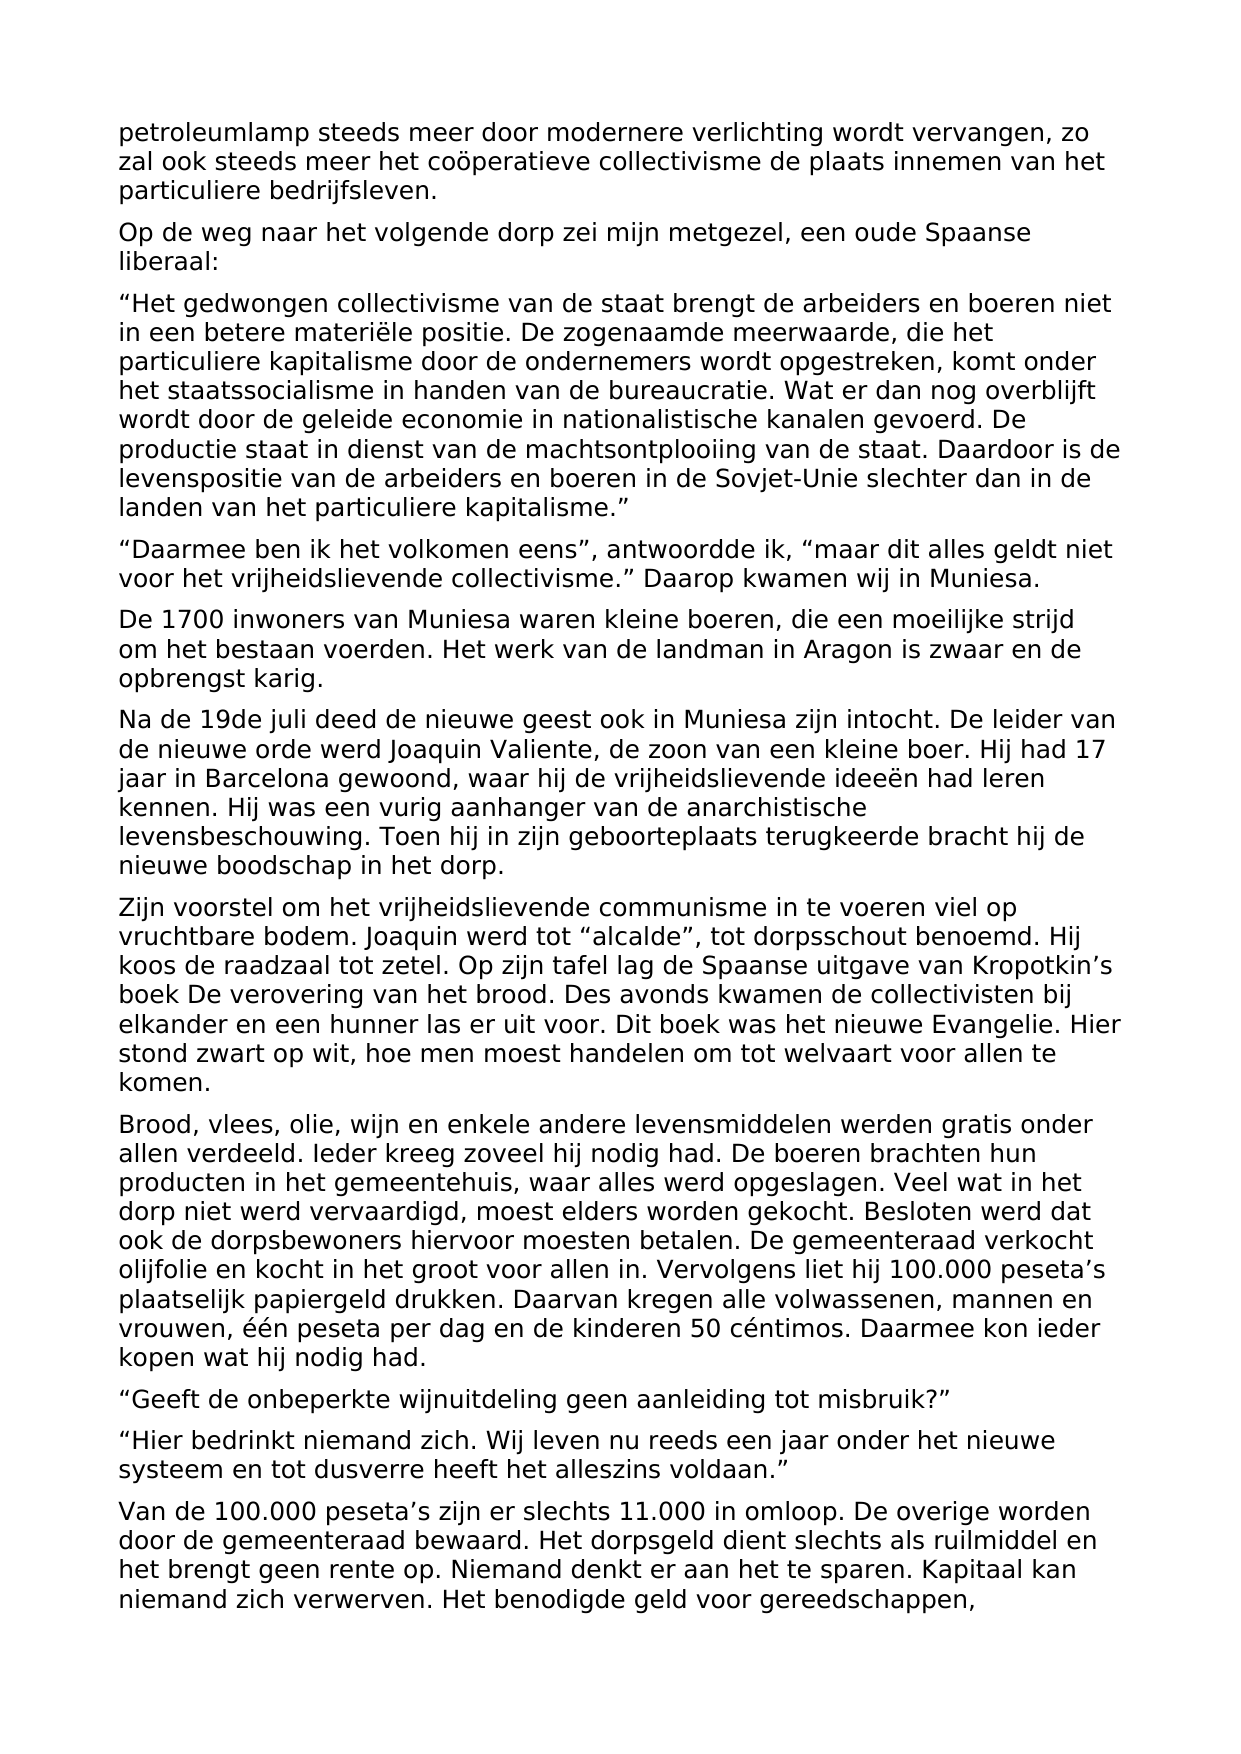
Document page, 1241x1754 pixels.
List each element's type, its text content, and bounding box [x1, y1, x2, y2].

text “Geeft de onbeperkte wijnuitdeling geen aanleiding tot misbruik?” [118, 1385, 1122, 1414]
text Na de 19de juli deed de nieuwe geest ook in Muniesa zijn intocht. De leider van de nieuwe orde werd Joaquin Valiente, de zoon van een kleine boer. Hij had 17 jaar in Barcelona gewoond, waar hij de vrijheidslievende ideeën had leren kennen. Hij was een vurig aanhanger van de anarchistische levensbeschouwing. Toen hij in zijn geboorteplaats terugkeerde bracht hij de nieuwe boodschap in het dorp. [118, 706, 1122, 881]
text Brood, vlees, olie, wijn en enkele andere levensmiddelen werden gratis onder allen verdeeld. Ieder kreeg zoveel hij nodig had. De boeren brachten hun producten in het gemeentehuis, waar alles werd opgeslagen. Veel wat in het dorp niet werd vervaardigd, moest elders worden gekocht. Besloten werd dat ook de dorpsbewoners hiervoor moesten betalen. De gemeenteraad verkocht olijfolie en kocht in het groot voor allen in. Vervolgens liet hij 100.000 peseta’s plaatselijk papiergeld drukken. Daarvan kregen alle volwassenen, mannen en vrouwen, één peseta per dag en de kinderen 50 céntimos. Daarmee kon ieder kopen wat hij nodig had. [118, 1110, 1122, 1372]
text petroleumlamp steeds meer door modernere verlichting wordt vervangen, zo zal ook steeds meer het coöperatieve collectivisme de plaats innemen van het particuliere bedrijfsleven. [118, 118, 1122, 206]
text Van de 100.000 peseta’s zijn er slechts 11.000 in omloop. De overige worden door de gemeenteraad bewaard. Het dorpsgeld dient slechts als ruilmiddel en het brengt geen rente op. Niemand denkt er aan het te sparen. Kapitaal kan niemand zich verwerven. Het benodigde geld voor gereedschappen, [118, 1497, 1122, 1614]
text “Hier bedrinkt niemand zich. Wij leven nu reeds een jaar onder het nieuwe systeem en tot dusverre heeft het alleszins voldaan.” [118, 1426, 1122, 1485]
text “Het gedwongen collectivisme van de staat brengt de arbeiders en boeren niet in een betere materiële positie. De zogenaamde meerwaarde, die het particuliere kapitalisme door de ondernemers wordt opgestreken, komt onder het staatssocialisme in handen van de bureaucratie. Wat er dan nog overblijft wordt door de geleide economie in nationalistische kanalen gevoerd. De productie staat in dienst van de machtsontplooiing van de staat. Daardoor is de levenspositie van de arbeiders en boeren in de Sovjet-Unie slechter dan in de landen van het particuliere kapitalisme.” [118, 289, 1122, 522]
text “Daarmee ben ik het volkomen eens”, antwoordde ik, “maar dit alles geldt niet voor het vrijheidslievende collectivisme.” Daarop kwamen wij in Muniesa. [118, 535, 1122, 593]
text De 1700 inwoners van Muniesa waren kleine boeren, die een moeilijke strijd om het bestaan voerden. Het werk van de landman in Aragon is zwaar en de opbrengst karig. [118, 606, 1122, 693]
text Op de weg naar het volgende dorp zei mijn metgezel, een oude Spaanse liberaal: [118, 218, 1122, 276]
text Zijn voorstel om het vrijheidslievende communisme in te voeren viel op vruchtbare bodem. Joaquin werd tot “alcalde”, tot dorpsschout benoemd. Hij koos de raadzaal tot zetel. Op zijn tafel lag de Spaanse uitgave van Kropotkin’s boek De verovering van het brood. Des avonds kwamen de collectivisten bij elkander en een hunner las er uit voor. Dit boek was het nieuwe Evangelie. Hier stond zwart op wit, hoe men moest handelen om tot welvaart voor allen te komen. [118, 893, 1122, 1097]
